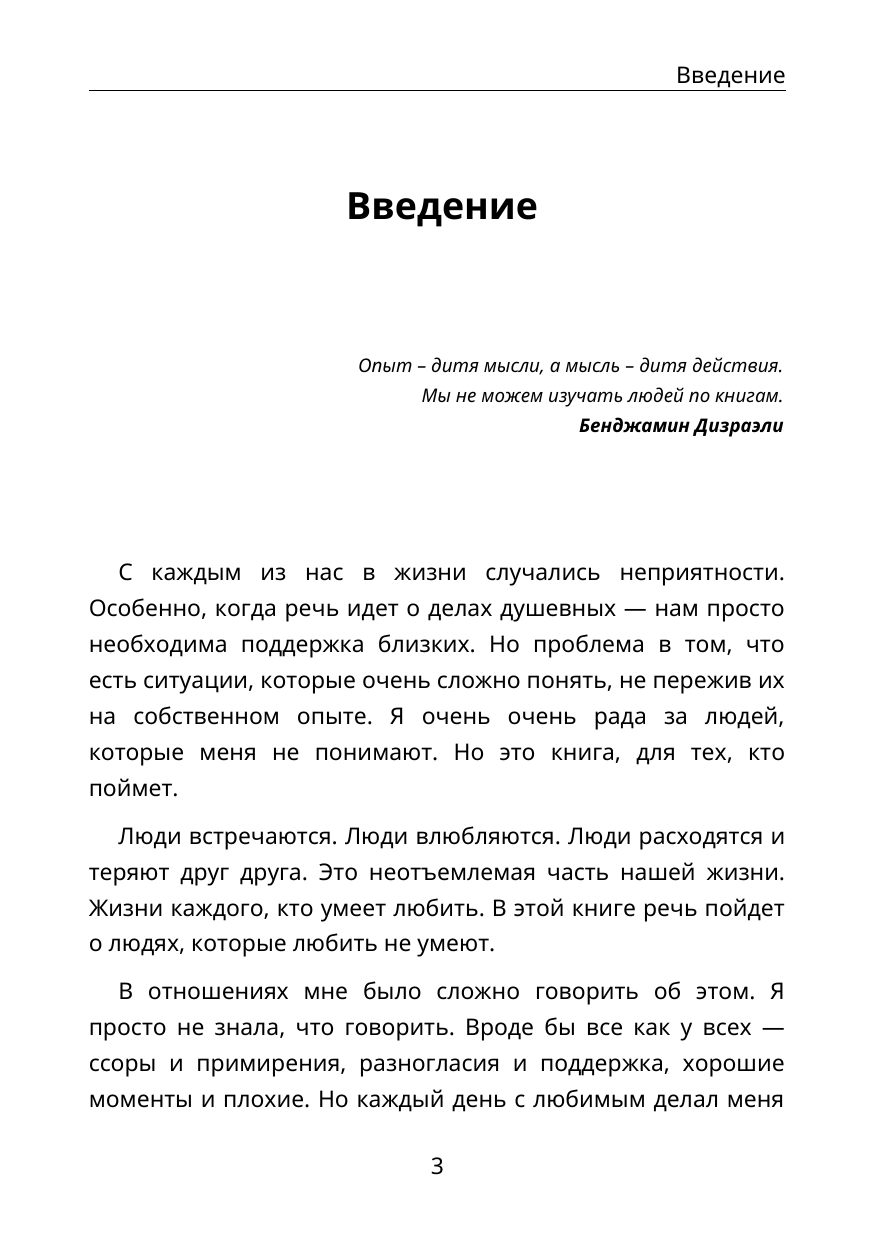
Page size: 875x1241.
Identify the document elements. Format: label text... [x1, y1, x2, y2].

text В отношениях мне было сложно говорить об этом. Я просто не знала, что говорить. Вроде бы все как у всех — ссоры и примирения, разногласия и поддержка, хорошие моменты и плохие. Но каждый день с любимым делал меня [88, 975, 786, 1114]
text С каждым из нас в жизни случались неприятности. Особенно, когда речь идет о делах душевных — нам просто необходима поддержка близких. Но проблема в том, что есть ситуации, которые очень сложно понять, не пережив их на собственном опыте. Я очень очень рада за людей, которые меня не понимают. Но это книга, для тех, кто поймет. [88, 556, 786, 803]
subtitle Введение [88, 179, 786, 230]
text Бенджамин Дизраэли [88, 408, 786, 438]
text Люди встречаются. Люди влюбляются. Люди расходятся и теряют друг друга. Это неотъемлемая часть нашей жизни. Жизни каждого, кто умеет любить. В этой книге речь пойдет о людях, которые любить не умеют. [88, 819, 786, 959]
text Опыт – дитя мысли, а мысль – дитя действия. Мы не можем изучать людей по книгам. [325, 348, 786, 408]
